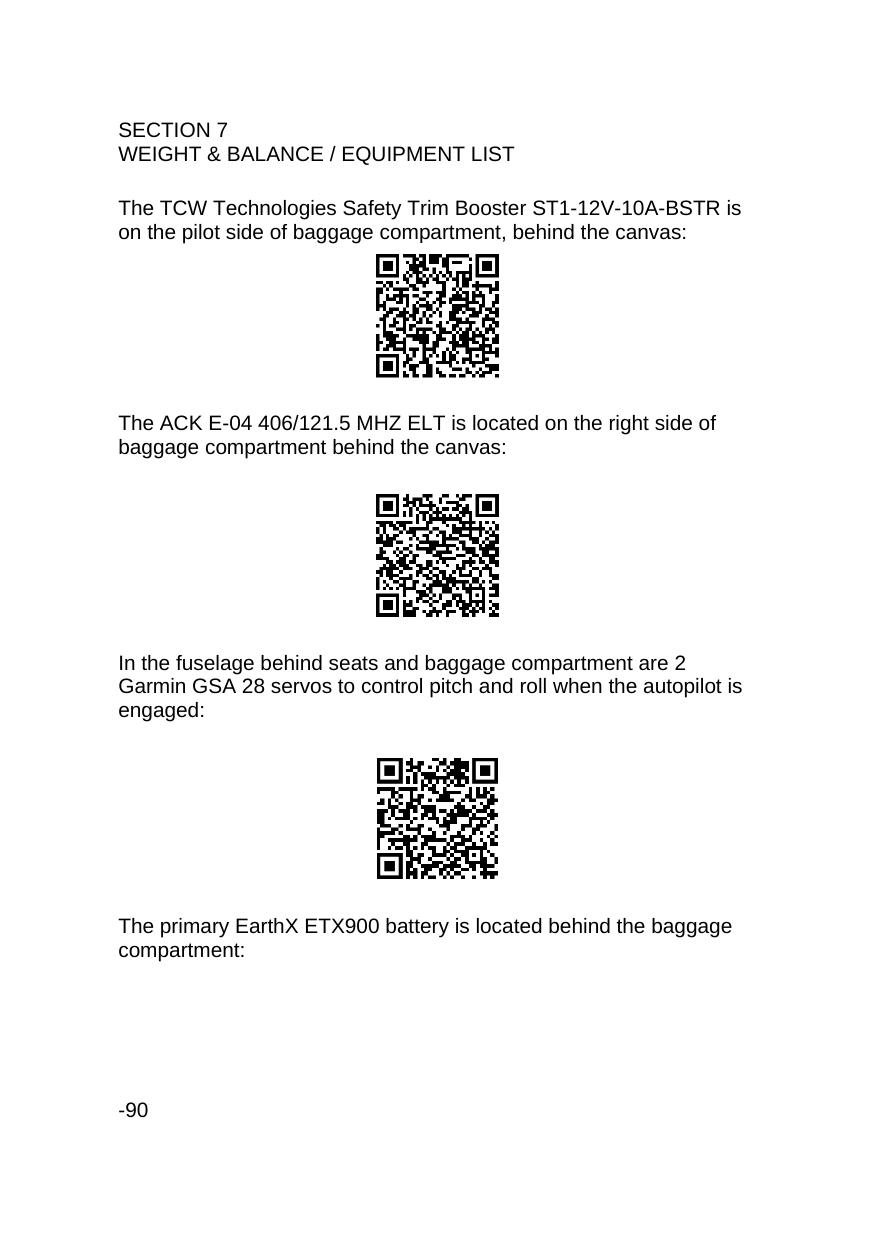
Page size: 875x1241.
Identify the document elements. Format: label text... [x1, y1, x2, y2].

text The primary EarthX ETX900 battery is located behind the baggage compartment: [118, 913, 756, 961]
text In the fuselage behind seats and baggage compartment are 2 Garmin GSA 28 servos to control pitch and roll when the autopilot is engaged: [118, 650, 756, 722]
picture [365, 483, 509, 627]
text The ACK E-04 406/121.5 MHZ ELT is located on the right side of baggage compartment behind the canvas: [118, 411, 756, 459]
picture [365, 746, 509, 890]
picture [365, 243, 509, 388]
text The TCW Technologies Safety Trim Booster ST1-12V-10A-BSTR is on the pilot side of baggage compartment, behind the canvas: [118, 196, 756, 244]
